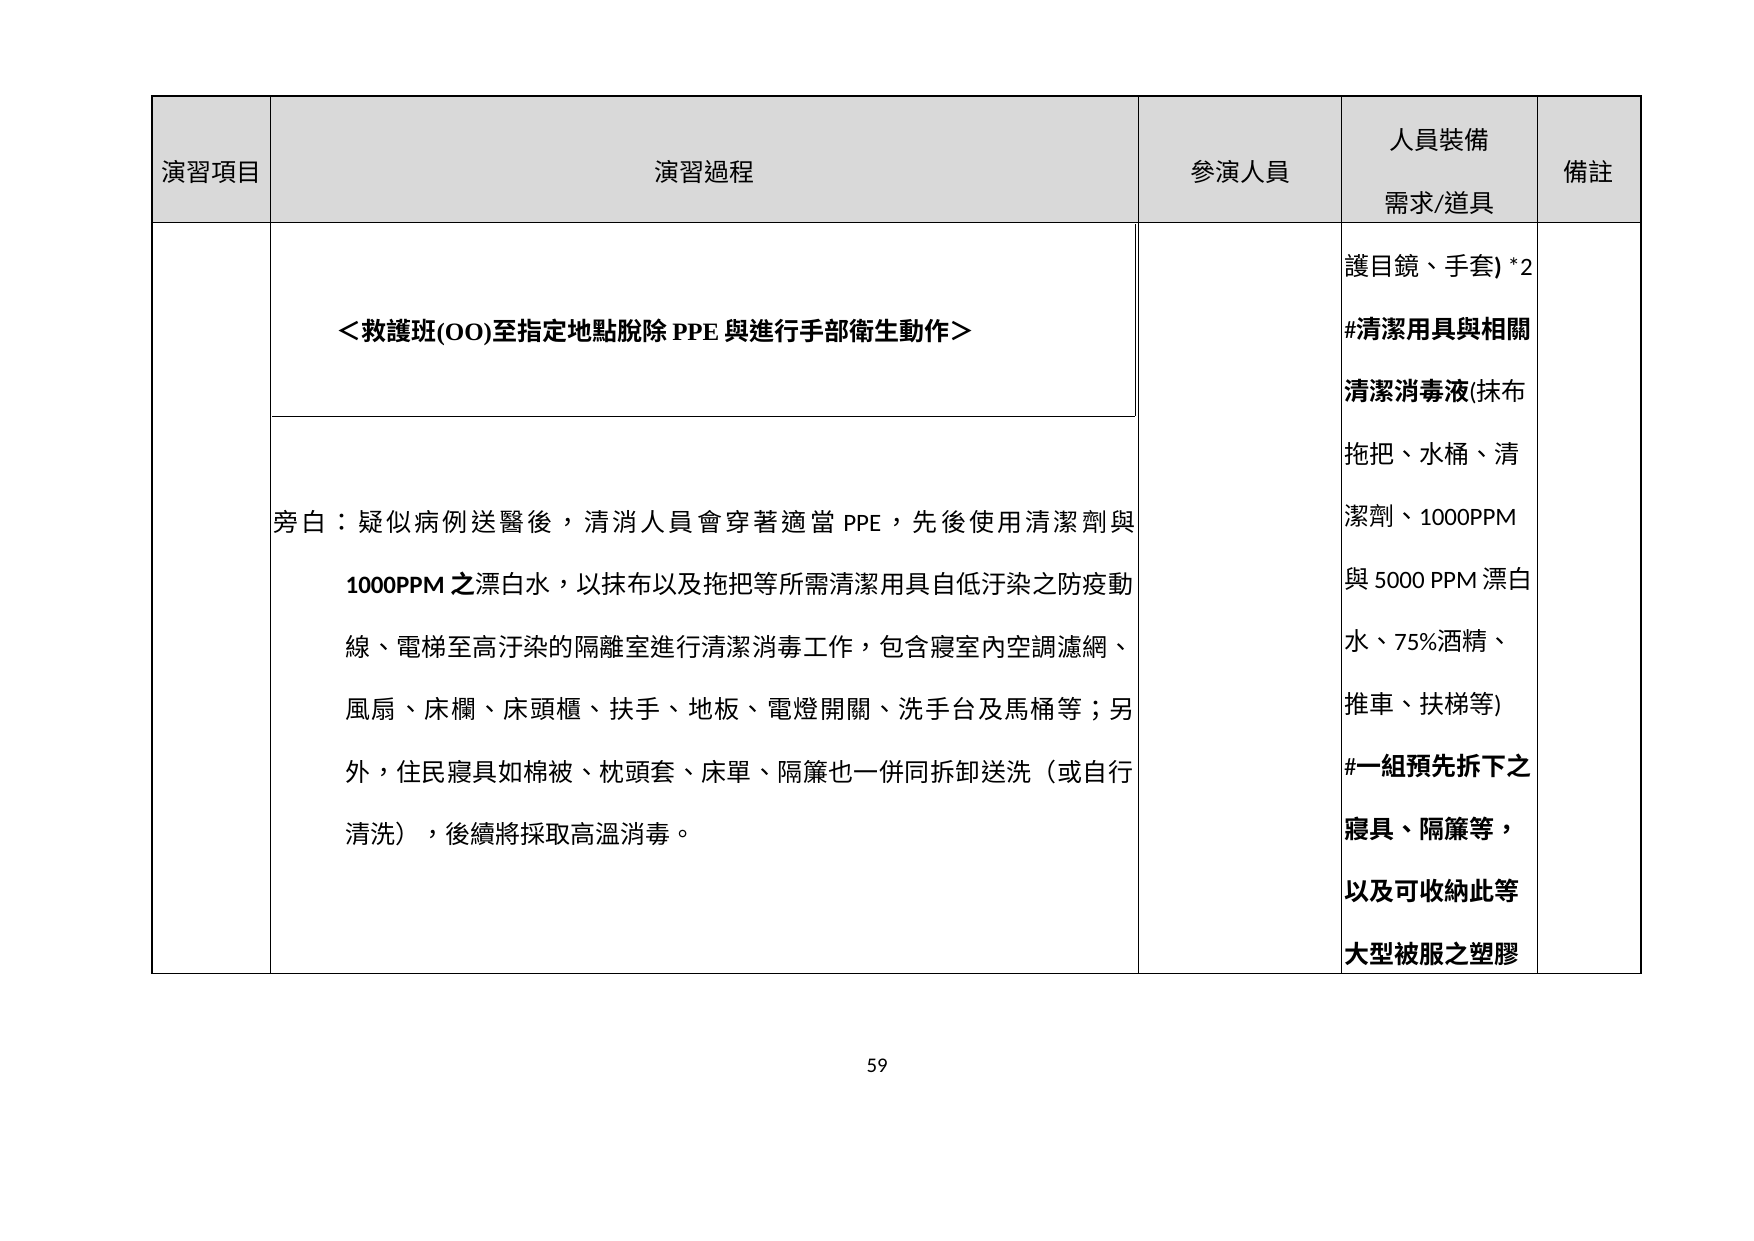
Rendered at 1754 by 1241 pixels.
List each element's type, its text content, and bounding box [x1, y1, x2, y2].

table_cell ＜救護班(OO)至指定地點脫除PPE與進行手部衛生動作＞ 旁白：疑似病例送醫後，清消人員會穿著適當PPE，先後使用清潔劑與1000PPM之漂白水，以抹布以及拖把等所需清潔用具自低汙染之防疫動線、電梯至高汙染的隔離室進行清潔消毒工作，包含寢室內空調濾網、風扇、床欄、床頭櫃、扶手、地板、電燈開關、洗手台及馬桶等；另外，住民寢具如棉被、枕頭套、床單、隔簾也一併同拆卸送洗（或自行清洗），後續將採取高溫消毒。 [271, 223, 1138, 973]
table_header 演習過程 [271, 97, 1138, 222]
table_cell [153, 223, 270, 973]
table_header 演習項目 [153, 97, 270, 222]
table_header 備註 [1538, 97, 1640, 222]
table_cell 護目鏡、手套) *2 #清潔用具與相關清潔消毒液(抹布拖把、水桶、清潔劑、1000PPM與5000 PPM漂白水、75%酒精、推車、扶梯等) #一組預先拆下之寢具、隔簾等，以及可收納此等大型被服之塑膠 [1342, 223, 1537, 973]
table_header 人員裝備 需求/道具 [1342, 97, 1537, 222]
table_cell [1139, 223, 1341, 973]
table_cell [1538, 223, 1640, 973]
table_header 參演人員 [1139, 97, 1341, 222]
